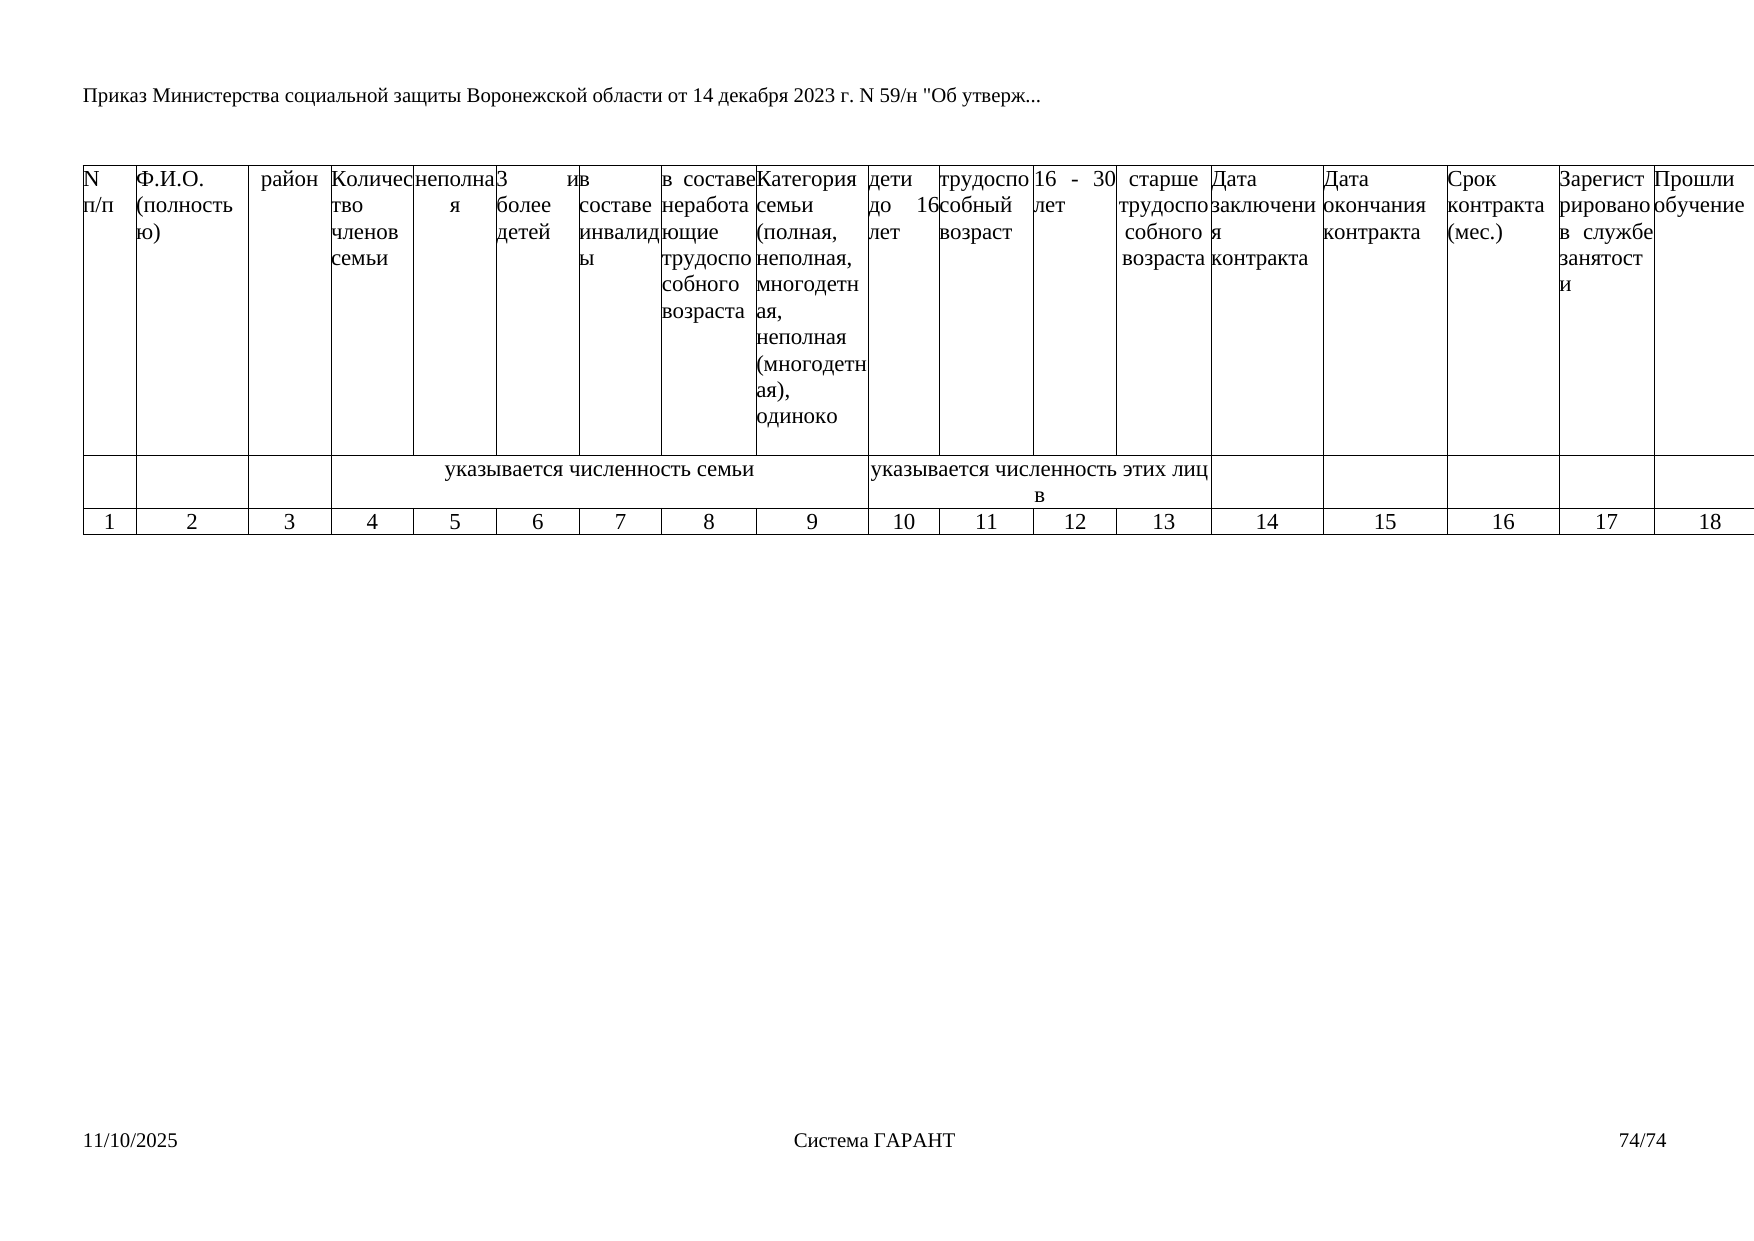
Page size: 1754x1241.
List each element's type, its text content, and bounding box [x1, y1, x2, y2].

table_header Дата заключения контракта [1212, 166, 1323, 455]
table_cell 7 [580, 509, 661, 534]
table_cell 15 [1324, 509, 1447, 534]
table_header Ф.И.О. (полностью) [137, 166, 248, 455]
table_header N п/п [84, 166, 136, 455]
table_cell [1212, 456, 1323, 508]
table_cell 8 [662, 509, 756, 534]
table_header в составе неработающие трудоспособного возраста [662, 166, 756, 455]
table_header Зарегистрировано в службе занятости [1560, 166, 1654, 455]
table_header 16 - 30 лет [1034, 166, 1116, 455]
table_cell 12 [1034, 509, 1116, 534]
table_header в составе инвалиды [580, 166, 661, 455]
table_cell 6 [497, 509, 579, 534]
table_cell 2 [137, 509, 248, 534]
table_cell [1560, 456, 1654, 508]
table_cell 1 [84, 509, 136, 534]
table_cell 13 [1117, 509, 1211, 534]
table_header район [249, 166, 331, 455]
table_cell 4 [332, 509, 413, 534]
table_header неполная [414, 166, 496, 455]
table_cell [1324, 456, 1447, 508]
table_header 3 и более детей [497, 166, 579, 455]
table_header старше трудоспособного возраста [1117, 166, 1211, 455]
table_header Категория семьи (полная, неполная, многодетная, неполная (многодетная), одиноко [757, 166, 868, 455]
table_header Срок контракта (мес.) [1448, 166, 1559, 455]
table_cell 5 [414, 509, 496, 534]
table_cell [1448, 456, 1559, 508]
table_cell [249, 456, 331, 508]
table_cell 9 [757, 509, 868, 534]
table_cell [137, 456, 248, 508]
table_header Количество членов семьи [332, 166, 413, 455]
table_header трудоспособный возраст [940, 166, 1033, 455]
table_cell 17 [1560, 509, 1654, 534]
table_cell 16 [1448, 509, 1559, 534]
table_header Дата окончания контракта [1324, 166, 1447, 455]
table_cell 18 [1655, 509, 1754, 534]
table_cell 3 [249, 509, 331, 534]
table_header Прошли обучение [1655, 166, 1754, 455]
table_cell 11 [940, 509, 1033, 534]
table_cell указывается численность этих лиц в [869, 456, 1211, 508]
table_cell 10 [869, 509, 939, 534]
table_header дети до 16 лет [869, 166, 939, 455]
table_cell [84, 456, 136, 508]
table_cell указывается численность семьи [332, 456, 868, 508]
table_cell 14 [1212, 509, 1323, 534]
table_cell [1655, 456, 1754, 508]
